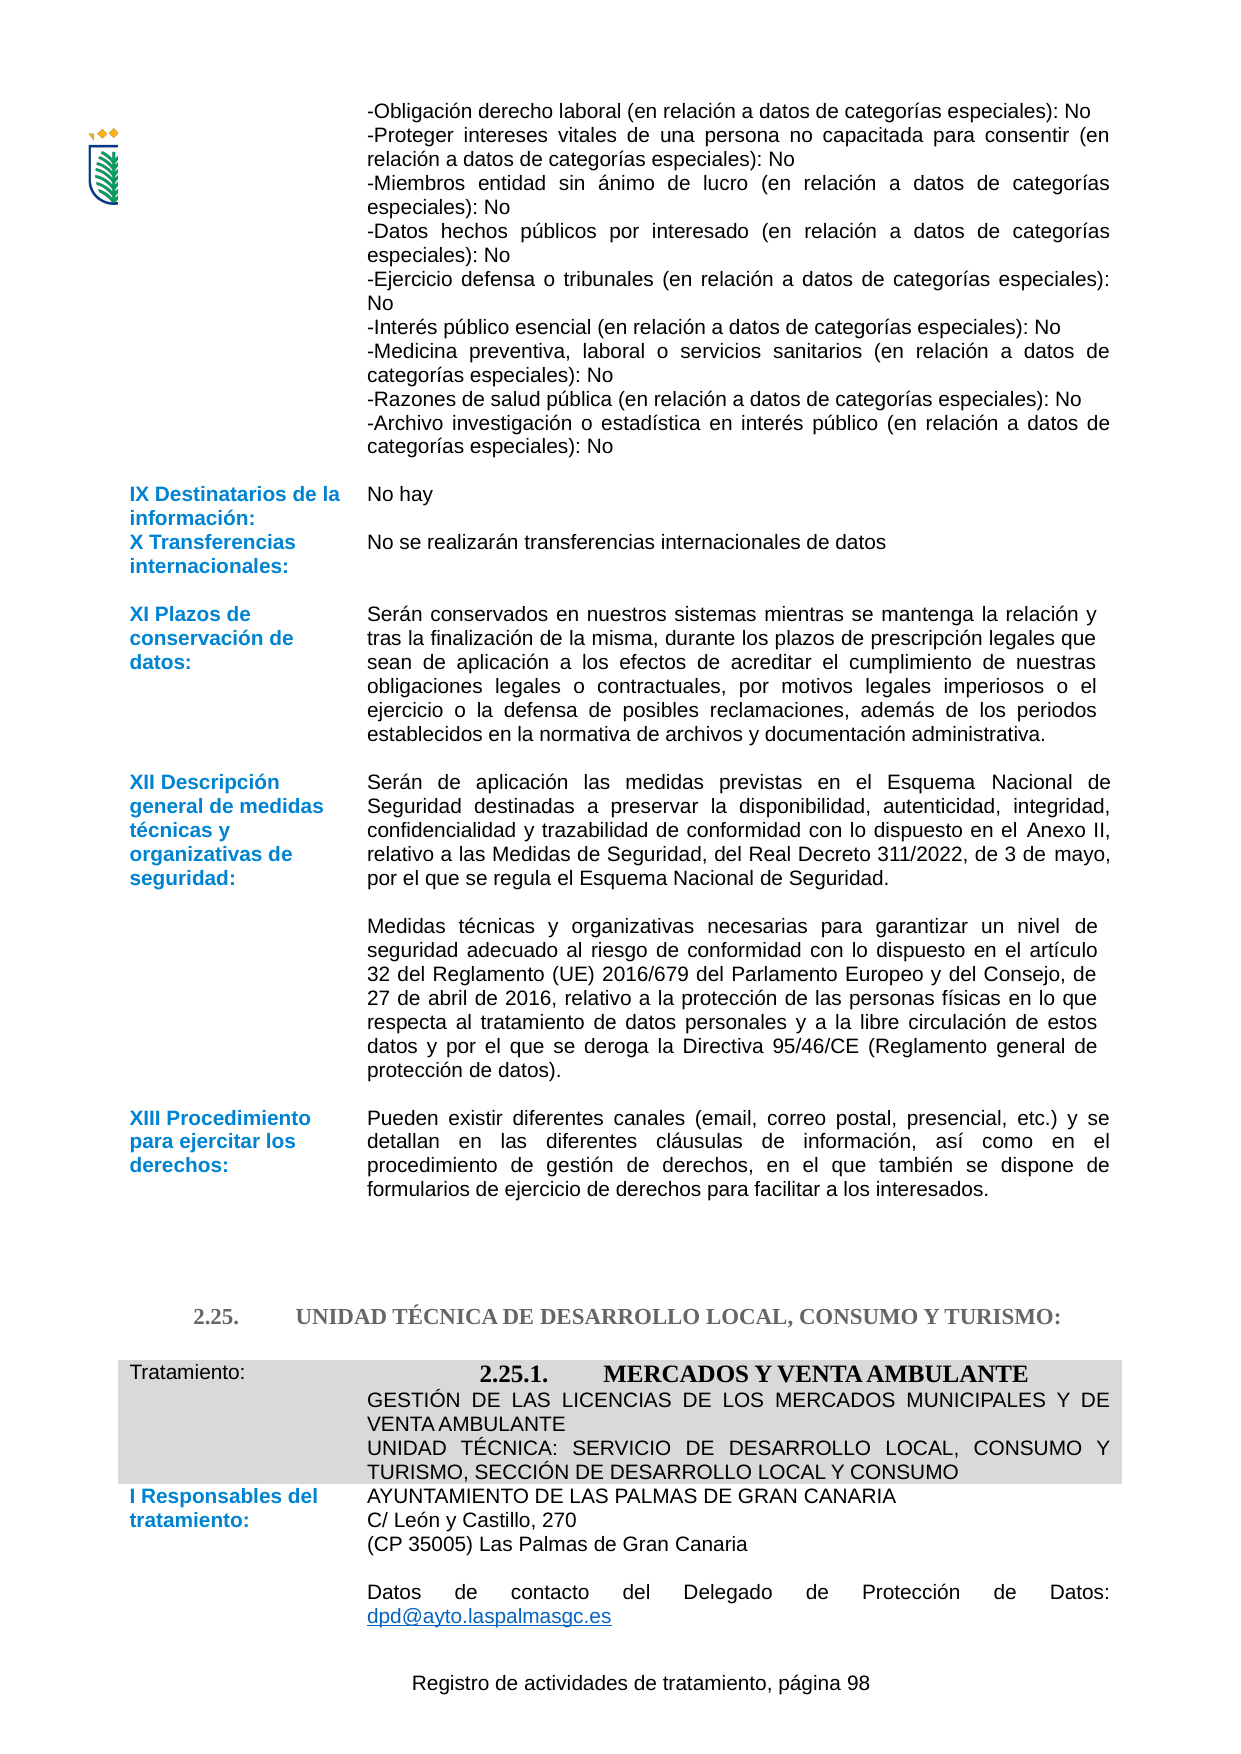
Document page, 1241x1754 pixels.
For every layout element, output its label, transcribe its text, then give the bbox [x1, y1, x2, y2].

table_cell XIII Procedimiento para ejercitar los derechos: [118, 1105, 356, 1225]
table_cell -Obligación derecho laboral (en relación a datos de categorías especiales): No -Proteger intereses vitales de una persona no capacitada para consentir (en relación a datos de categorías especiales): No -Miembros entidad sin ánimo de lucro (en relación a datos de categorías especiales): No -Datos hechos públicos por interesado (en relación a datos de categorías especiales): No -Ejercicio defensa o tribunales (en relación a datos de categorías especiales): No -Interés público esencial (en relación a datos de categorías especiales): No -Medicina preventiva, laboral o servicios sanitarios (en relación a datos de categorías especiales): No -Razones de salud pública (en relación a datos de categorías especiales): No -Archivo investigación o estadística en interés público (en relación a datos de categorías especiales): No [356, 99, 1122, 482]
table_header Tratamiento: [118, 1360, 356, 1484]
table_cell Serán de aplicación las medidas previstas en el Esquema Nacional de Seguridad destinadas a preservar la disponibilidad, autenticidad, integridad, confidencialidad y trazabilidad de conformidad con lo dispuesto en el Anexo II, relativo a las Medidas de Seguridad, del Real Decreto 311/2022, de 3 de mayo, por el que se regula el Esquema Nacional de Seguridad. Medidas técnicas y organizativas necesarias para garantizar un nivel de seguridad adecuado al riesgo de conformidad con lo dispuesto en el artículo 32 del Reglamento (UE) 2016/679 del Parlamento Europeo y del Consejo, de 27 de abril de 2016, relativo a la protección de las personas físicas en lo que respecta al tratamiento de datos personales y a la libre circulación de estos datos y por el que se deroga la Directiva 95/46/CE (Reglamento general de protección de datos). [356, 770, 1122, 1105]
picture [88, 128, 118, 205]
subtitle UNIDAD TÉCNICA DE DESARROLLO LOCAL, CONSUMO Y TURISMO: [193, 1303, 1122, 1329]
table_cell XI Plazos de conservación de datos: [118, 602, 356, 770]
table_cell [118, 99, 356, 482]
table_cell X Transferencias internacionales: [118, 530, 356, 602]
table_cell Serán conservados en nuestros sistemas mientras se mantenga la relación y tras la finalización de la misma, durante los plazos de prescripción legales que sean de aplicación a los efectos de acreditar el cumplimiento de nuestras obligaciones legales o contractuales, por motivos legales imperiosos o el ejercicio o la defensa de posibles reclamaciones, además de los periodos establecidos en la normativa de archivos y documentación administrativa. [356, 602, 1122, 770]
table_cell I Responsables del tratamiento: [118, 1484, 356, 1628]
table_cell IX Destinatarios de la información: [118, 482, 356, 530]
table_cell No hay [356, 482, 1122, 530]
table_header MERCADOS Y VENTA AMBULANTE GESTIÓN DE LAS LICENCIAS DE LOS MERCADOS MUNICIPALES Y DE VENTA AMBULANTE UNIDAD TÉCNICA: SERVICIO DE DESARROLLO LOCAL, CONSUMO Y TURISMO, SECCIÓN DE DESARROLLO LOCAL Y CONSUMO [356, 1360, 1122, 1484]
table_cell XII Descripción general de medidas técnicas y organizativas de seguridad: [118, 770, 356, 1105]
table_cell Pueden existir diferentes canales (email, correo postal, presencial, etc.) y se detallan en las diferentes cláusulas de información, así como en el procedimiento de gestión de derechos, en el que también se dispone de formularios de ejercicio de derechos para facilitar a los interesados. [356, 1105, 1122, 1225]
table_cell AYUNTAMIENTO DE LAS PALMAS DE GRAN CANARIA C/ León y Castillo, 270 (CP 35005) Las Palmas de Gran Canaria Datos de contacto del Delegado de Protección de Datos: dpd@ayto.laspalmasgc.es [356, 1484, 1122, 1628]
table_cell No se realizarán transferencias internacionales de datos [356, 530, 1122, 602]
